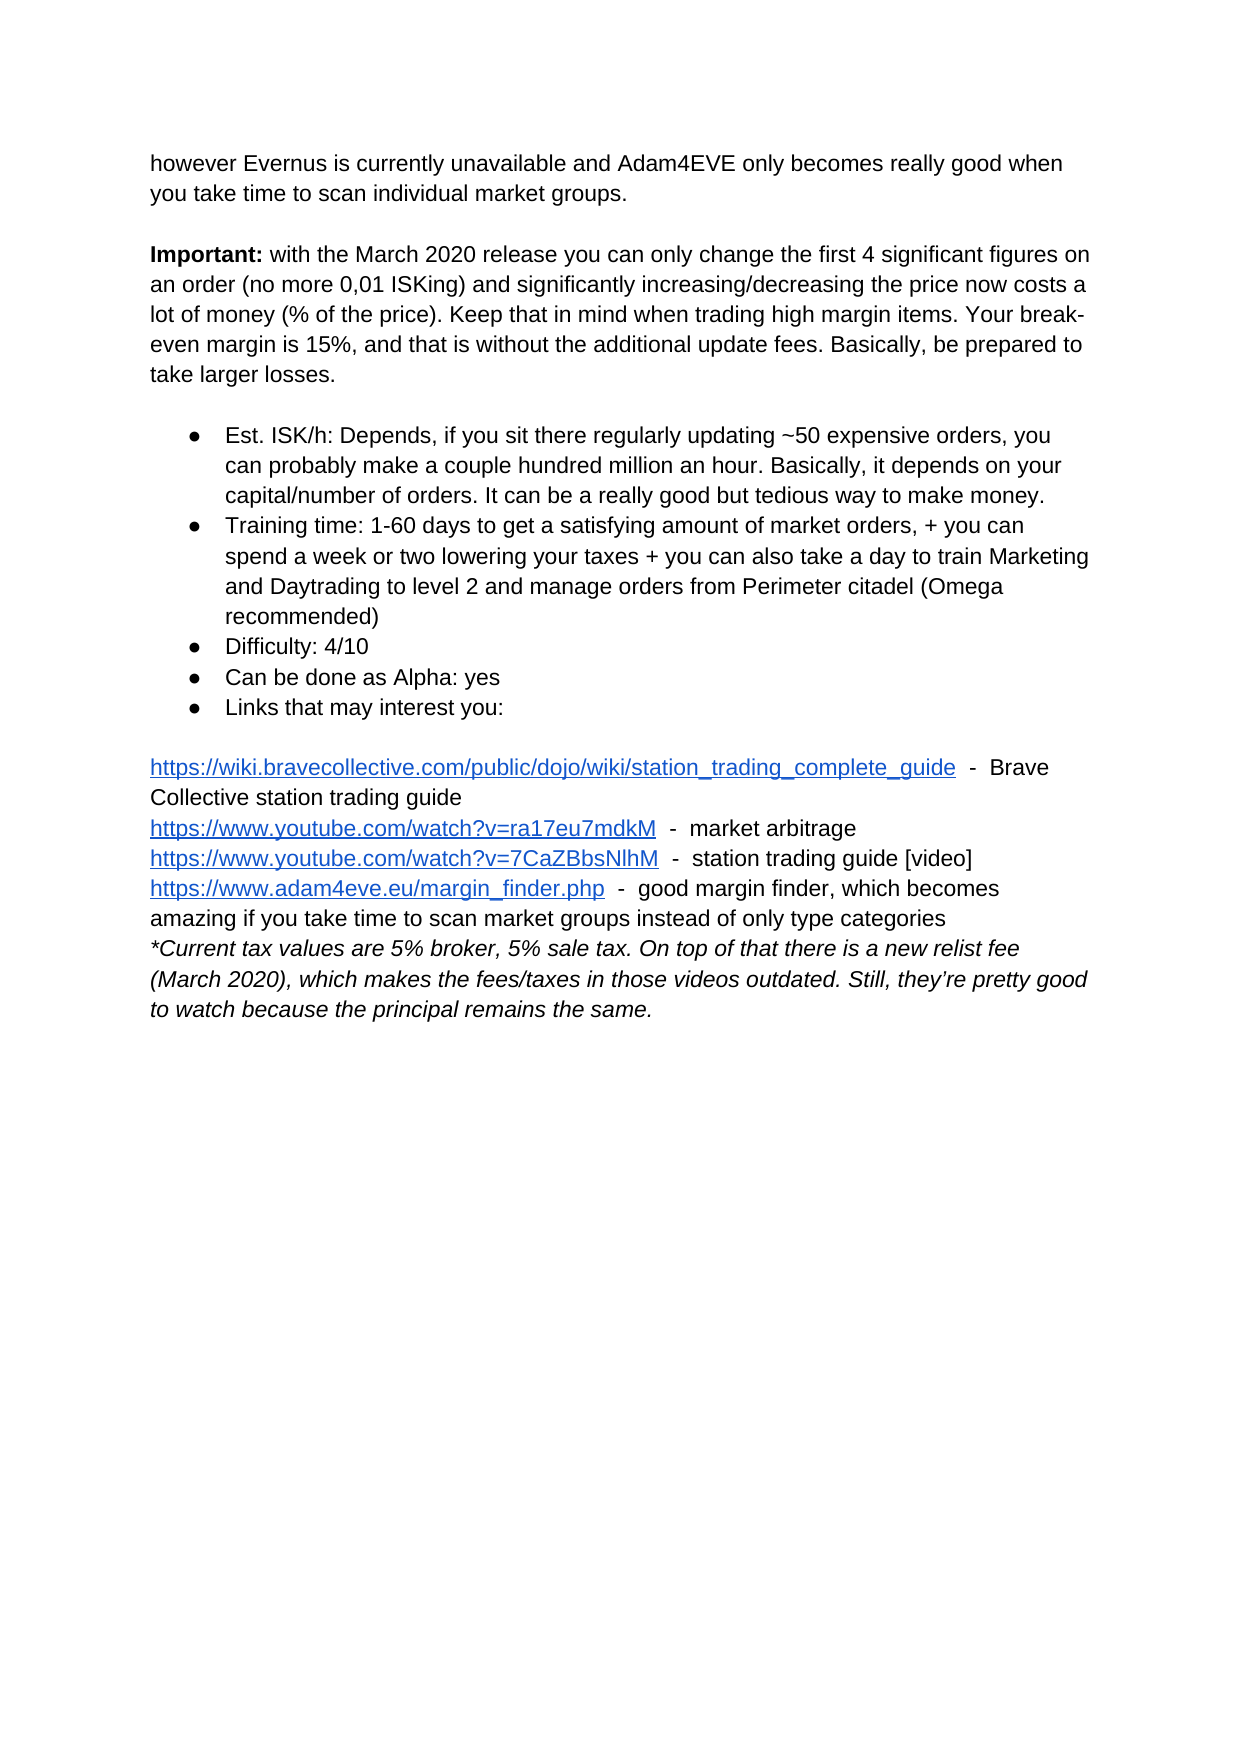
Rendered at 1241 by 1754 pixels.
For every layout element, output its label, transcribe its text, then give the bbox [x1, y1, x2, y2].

list Est. ISK/h: Depends, if you sit there regularly updating ~50 expensive orders, you can probably make a couple hundred million an hour. Basically, it depends on your capital/number of orders. It can be a really good but tedious way to make money. [187, 422, 1090, 509]
text https://www.youtube.com/watch?v=7CaZBbsNlhM - station trading guide [video] [150, 845, 1090, 871]
text however Evernus is currently unavailable and Adam4EVE only becomes really good when you take time to scan individual market groups. [150, 150, 1090, 207]
text Important: with the March 2020 release you can only change the first 4 significant figures on an order (no more 0,01 ISKing) and significantly increasing/decreasing the price now costs a lot of money (% of the price). Keep that in mind when trading high margin items. Your break-even margin is 15%, and that is without the additional update fees. Basically, be prepared to take larger losses. [150, 241, 1090, 388]
text https://wiki.bravecollective.com/public/dojo/wiki/station_trading_complete_guide - Brave Collective station trading guide [150, 754, 1090, 811]
text *Current tax values are 5% broker, 5% sale tax. On top of that there is a new relist fee (March 2020), which makes the fees/taxes in those videos outdated. Still, they’re pretty good to watch because the principal remains the same. [150, 935, 1090, 1022]
text https://www.youtube.com/watch?v=ra17eu7mdkM - market arbitrage [150, 814, 1090, 841]
text https://www.adam4eve.eu/margin_finder.php - good margin finder, which becomes amazing if you take time to scan market groups instead of only type categories [150, 875, 1090, 932]
list Difficulty: 4/10 [187, 633, 1090, 660]
list Training time: 1-60 days to get a satisfying amount of market orders, + you can spend a week or two lowering your taxes + you can also take a day to train Marketing and Daytrading to level 2 and manage orders from Perimeter citadel (Omega recommended) [187, 512, 1090, 629]
list Links that may interest you: [187, 694, 1090, 720]
list Can be done as Alpha: yes [187, 663, 1090, 690]
